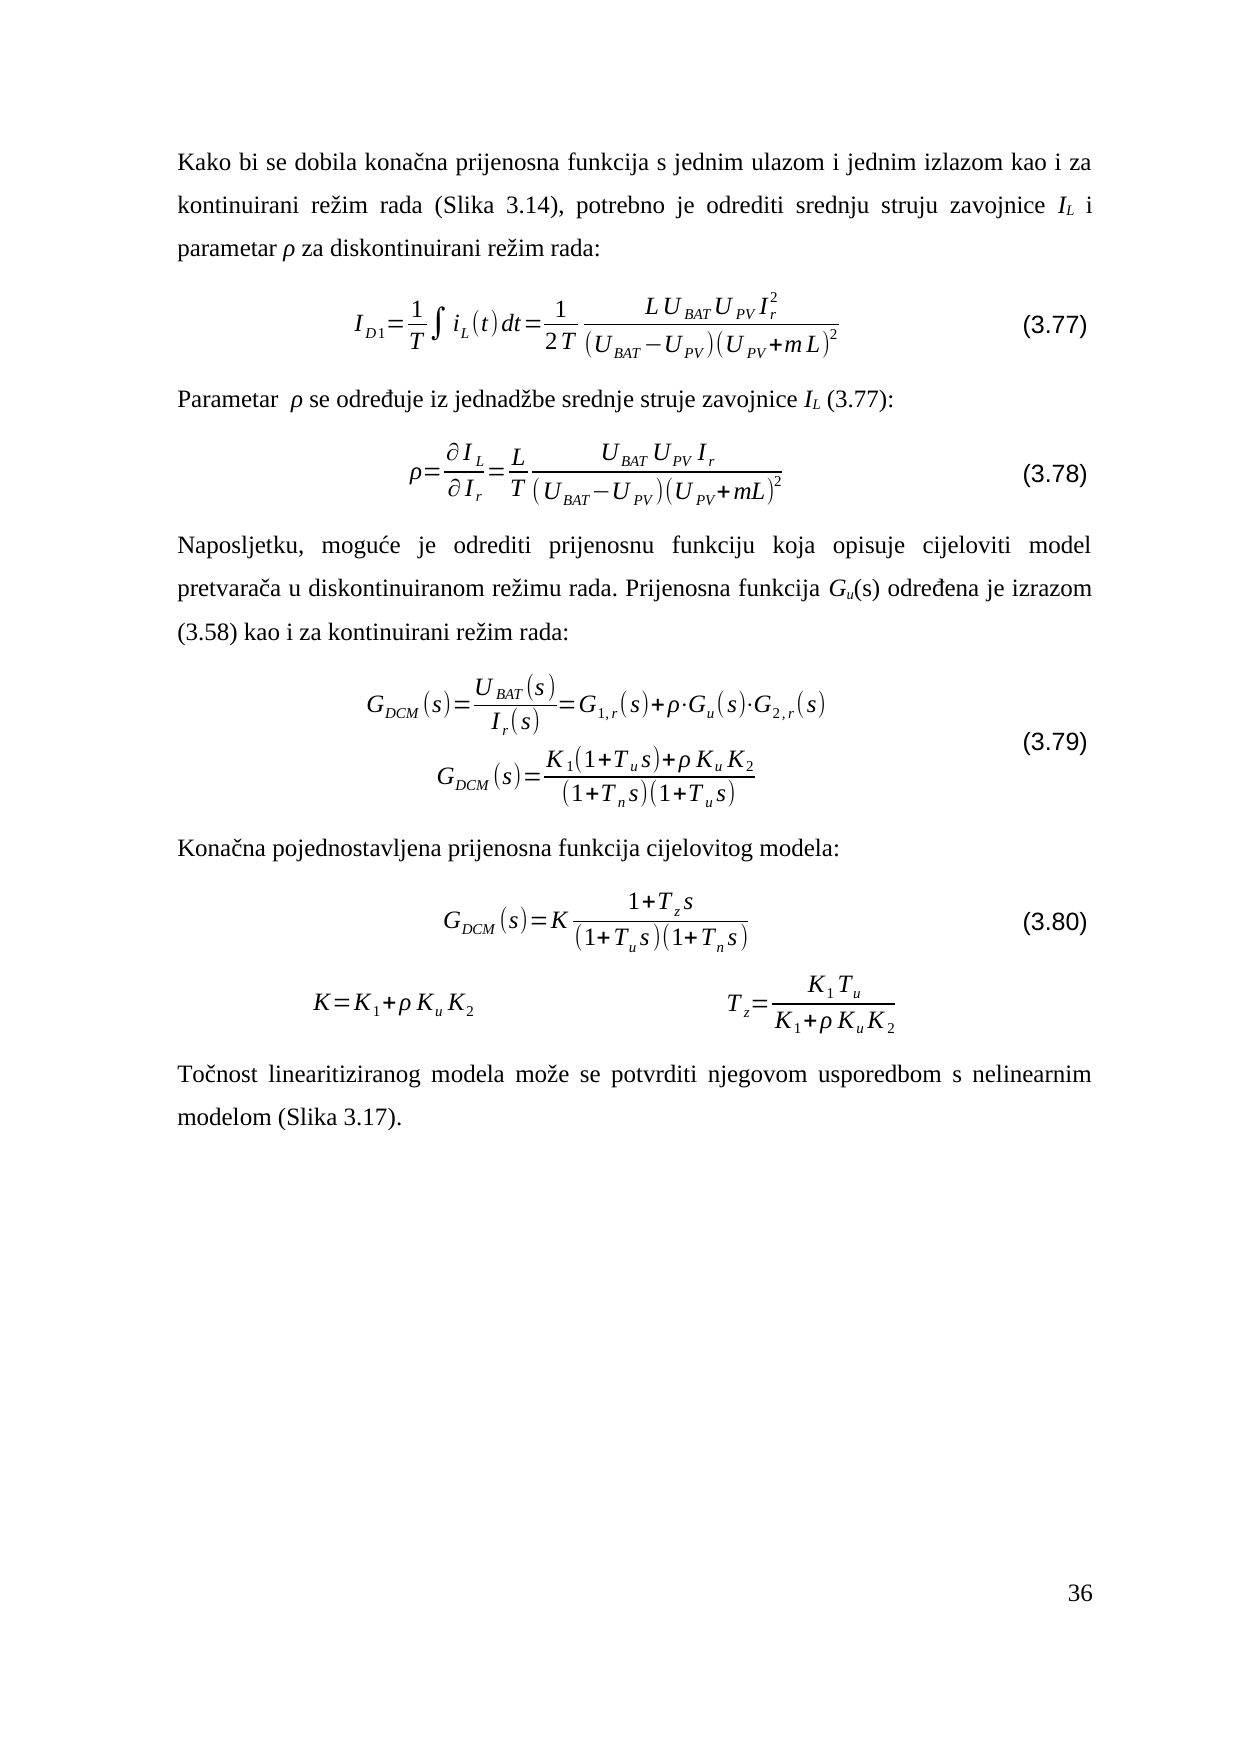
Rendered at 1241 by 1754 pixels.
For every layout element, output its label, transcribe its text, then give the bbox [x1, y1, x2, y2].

text Točnost linearitiziranog modela može se potvrditi njegovom usporedbom s nelinearnim modelom (Slika 3.17). [177, 1059, 1093, 1131]
table_header [177, 433, 1015, 518]
table_header [177, 283, 1015, 372]
table_cell [177, 965, 608, 1047]
table_header [177, 666, 1015, 821]
table_header (3.79) [1015, 666, 1093, 821]
text Parametar ρ se određuje iz jednadžbe srednje struje zavojnice IL (3.77): [177, 384, 1093, 412]
table_header (3.80) [1015, 882, 1093, 965]
table_header (3.78) [1015, 433, 1093, 518]
text Kako bi se dobila konačna prijenosna funkcija s jednim ulazom i jednim izlazom kao i za kontinuirani režim rada (Slika 3.14), potrebno je odrediti srednju struju zavojnice IL i parametar ρ za diskontinuirani režim rada: [177, 147, 1093, 262]
table_cell [608, 965, 1015, 1047]
table_header (3.77) [1015, 283, 1093, 372]
text Konačna pojednostavljena prijenosna funkcija cijelovitog modela: [177, 833, 1093, 862]
text Naposljetku, moguće je odrediti prijenosnu funkciju koja opisuje cijeloviti model pretvarača u diskontinuiranom režimu rada. Prijenosna funkcija Gu(s) određena je izrazom (3.58) kao i za kontinuirani režim rada: [177, 530, 1093, 645]
table_header [177, 882, 1015, 965]
table_cell [1015, 965, 1093, 1047]
